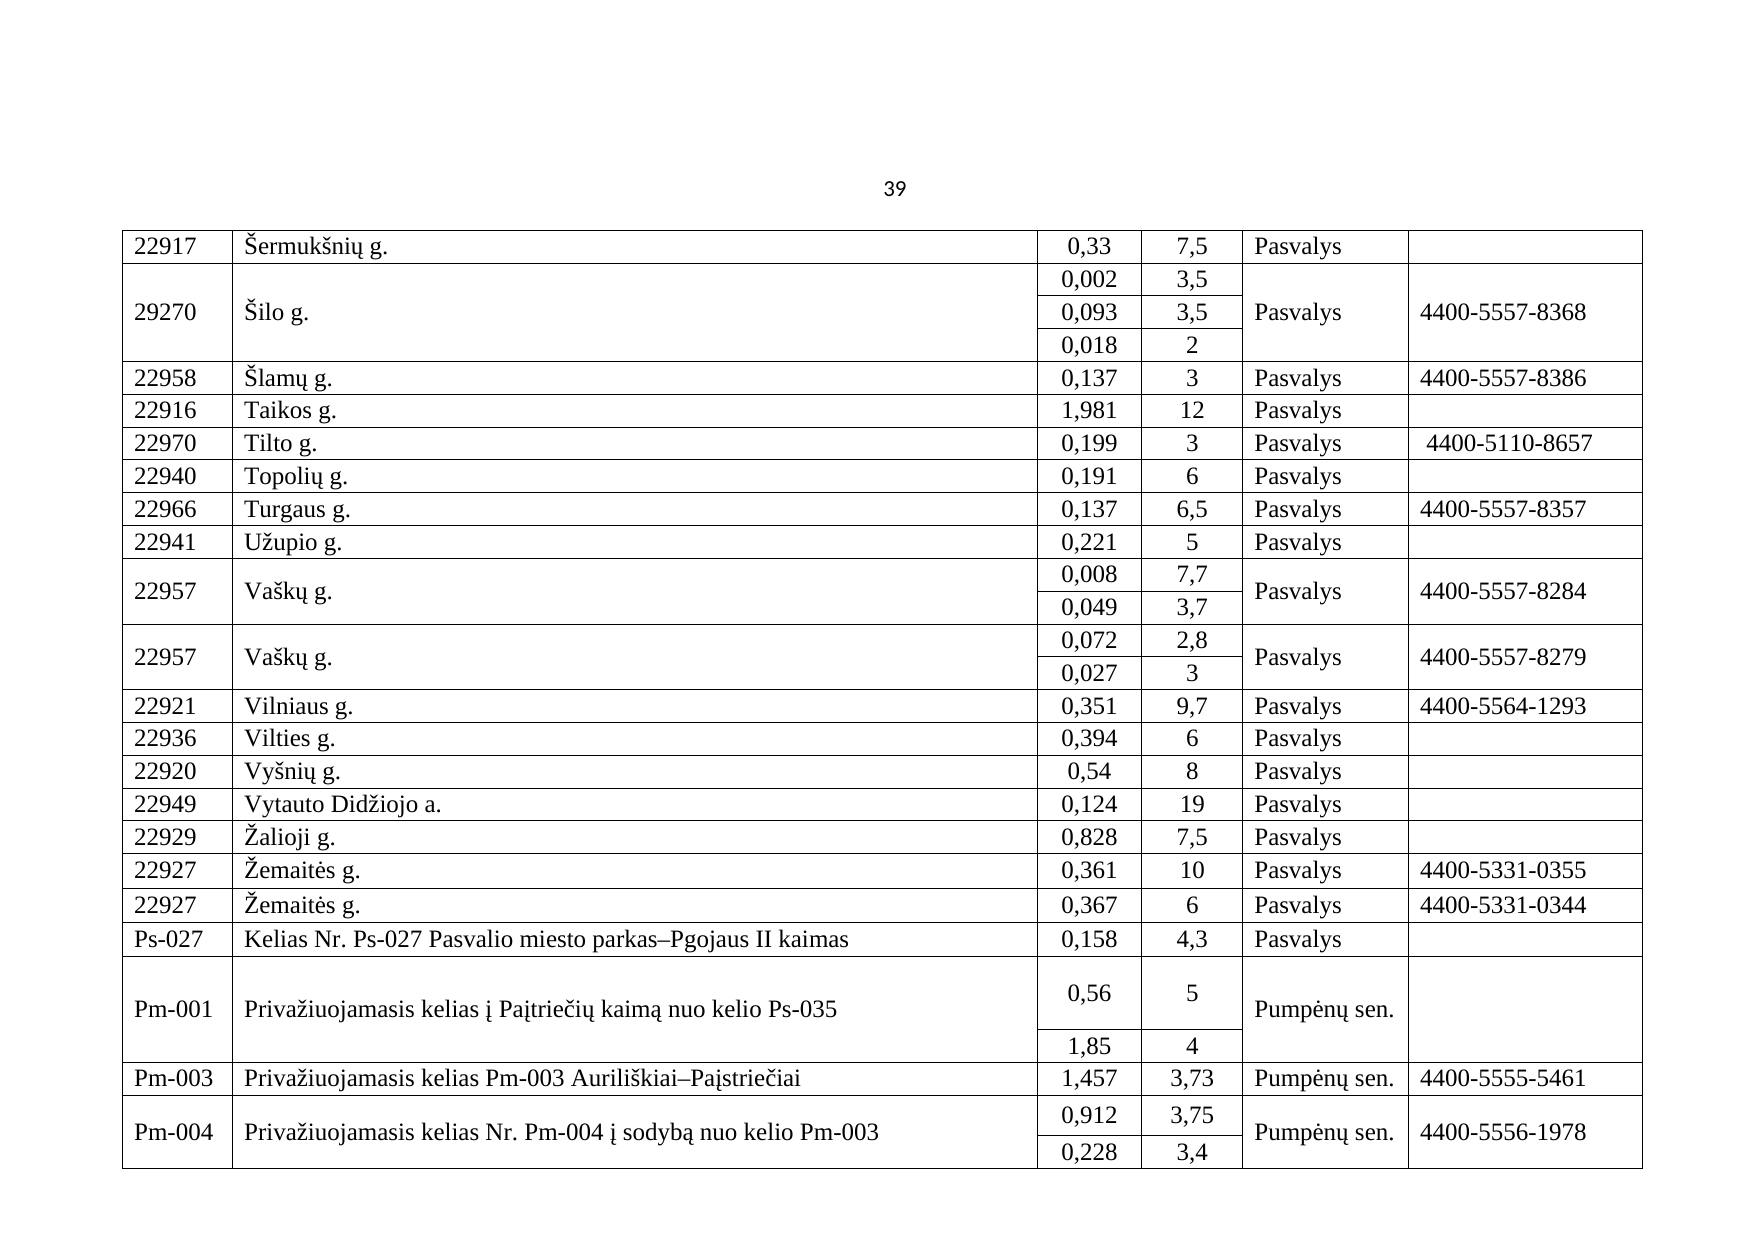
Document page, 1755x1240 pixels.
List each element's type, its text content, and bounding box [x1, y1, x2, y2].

table_cell 22917 [123, 231, 232, 262]
table_cell 22921 [123, 690, 232, 722]
table_cell 1,85 [1038, 1030, 1141, 1062]
table_cell 7,5 [1142, 231, 1242, 262]
table_cell 5 [1142, 526, 1242, 558]
table_cell 0,912 [1038, 1096, 1141, 1135]
table_cell 0,361 [1038, 854, 1141, 887]
table_cell Pasvalys [1243, 889, 1408, 922]
table_cell Vaškų g. [233, 625, 1037, 689]
table_cell 5 [1142, 957, 1242, 1029]
table_cell 0,072 [1038, 625, 1141, 656]
table_cell Pasvalys [1243, 625, 1408, 689]
table_cell 0,137 [1038, 493, 1141, 525]
table_cell Pumpėnų sen. [1243, 1096, 1408, 1168]
table_cell 3,4 [1142, 1136, 1242, 1168]
table_cell Turgaus g. [233, 493, 1037, 525]
table_cell 22920 [123, 756, 232, 787]
table_cell 0,228 [1038, 1136, 1141, 1168]
table_cell Tilto g. [233, 428, 1037, 459]
table_cell 4400-5331-0344 [1409, 889, 1642, 922]
table_cell [1409, 821, 1642, 853]
table_cell 22927 [123, 889, 232, 922]
table_cell Pumpėnų sen. [1243, 1063, 1408, 1095]
table_cell 7,7 [1142, 559, 1242, 591]
table_cell Pm-003 [123, 1063, 232, 1095]
table_cell Pasvalys [1243, 231, 1408, 262]
table_cell 4400-5557-8386 [1409, 362, 1642, 394]
table_cell Pasvalys [1243, 789, 1408, 820]
table_cell Pasvalys [1243, 493, 1408, 525]
table_cell 1,981 [1038, 395, 1141, 427]
table_cell Pasvalys [1243, 428, 1408, 459]
table_cell 19 [1142, 789, 1242, 820]
table_cell 0,394 [1038, 723, 1141, 755]
table_cell 2 [1142, 329, 1242, 361]
table_cell 3,73 [1142, 1063, 1242, 1095]
table_cell 1,457 [1038, 1063, 1141, 1095]
table_cell 22957 [123, 625, 232, 689]
table_cell 12 [1142, 395, 1242, 427]
table_cell 4 [1142, 1030, 1242, 1062]
table_cell 0,093 [1038, 296, 1141, 328]
table_cell Vyšnių g. [233, 756, 1037, 787]
table_cell Pasvalys [1243, 395, 1408, 427]
table_cell Privažiuojamasis kelias Nr. Pm-004 į sodybą nuo kelio Pm-003 [233, 1096, 1037, 1168]
table_cell 4400-5331-0355 [1409, 854, 1642, 887]
table_cell Pasvalys [1243, 723, 1408, 755]
table_cell [1409, 756, 1642, 787]
table_cell 3,75 [1142, 1096, 1242, 1135]
table_cell Ps-027 [123, 923, 232, 956]
table_cell Privažiuojamasis kelias Pm-003 Auriliškiai–Paįstriečiai [233, 1063, 1037, 1095]
table_cell Pasvalys [1243, 362, 1408, 394]
table_cell [1409, 957, 1642, 1062]
table_cell 0,158 [1038, 923, 1141, 956]
table_cell 4400-5557-8279 [1409, 625, 1642, 689]
table_cell 8 [1142, 756, 1242, 787]
table_cell 0,199 [1038, 428, 1141, 459]
table_cell Vilniaus g. [233, 690, 1037, 722]
table_cell 22940 [123, 460, 232, 492]
table_cell Privažiuojamasis kelias į Paįtriečių kaimą nuo kelio Ps-035 [233, 957, 1037, 1062]
table_cell 0,33 [1038, 231, 1141, 262]
table_cell Pm-001 [123, 957, 232, 1062]
table_cell 4400-5556-1978 [1409, 1096, 1642, 1168]
table_cell Žemaitės g. [233, 854, 1037, 887]
table_cell Pasvalys [1243, 526, 1408, 558]
table_cell 0,191 [1038, 460, 1141, 492]
table_cell 22966 [123, 493, 232, 525]
table_cell 3 [1142, 362, 1242, 394]
table_cell 4400-5110-8657 [1409, 428, 1642, 459]
table_cell [1409, 789, 1642, 820]
table_cell Šlamų g. [233, 362, 1037, 394]
table_cell 0,54 [1038, 756, 1141, 787]
table_cell Pasvalys [1243, 460, 1408, 492]
table_cell [1409, 723, 1642, 755]
table_cell Kelias Nr. Ps-027 Pasvalio miesto parkas–Pgojaus II kaimas [233, 923, 1037, 956]
table_cell 3 [1142, 428, 1242, 459]
table_cell 29270 [123, 264, 232, 361]
table_cell Pasvalys [1243, 854, 1408, 887]
table_cell 7,5 [1142, 821, 1242, 853]
table_cell Pasvalys [1243, 923, 1408, 956]
table_cell 2,8 [1142, 625, 1242, 656]
table_cell 0,351 [1038, 690, 1141, 722]
table_cell 4400-5564-1293 [1409, 690, 1642, 722]
table_cell 0,027 [1038, 657, 1141, 689]
table_cell 22929 [123, 821, 232, 853]
table_cell 4400-5555-5461 [1409, 1063, 1642, 1095]
table_cell 3 [1142, 657, 1242, 689]
table_cell 0,367 [1038, 889, 1141, 922]
table_cell 4400-5557-8357 [1409, 493, 1642, 525]
table_cell 4400-5557-8368 [1409, 264, 1642, 361]
table_cell 0,56 [1038, 957, 1141, 1029]
table_cell 0,002 [1038, 264, 1141, 295]
table_cell Vytauto Didžiojo a. [233, 789, 1037, 820]
table_cell Taikos g. [233, 395, 1037, 427]
table_cell Pm-004 [123, 1096, 232, 1168]
table_cell 4400-5557-8284 [1409, 559, 1642, 623]
table_cell 6,5 [1142, 493, 1242, 525]
table_cell [1409, 923, 1642, 956]
table_cell 0,018 [1038, 329, 1141, 361]
table_cell 22941 [123, 526, 232, 558]
table_cell Vilties g. [233, 723, 1037, 755]
table_cell 22958 [123, 362, 232, 394]
table_cell [1409, 526, 1642, 558]
table_cell Pasvalys [1243, 756, 1408, 787]
table_cell 22927 [123, 854, 232, 887]
table_cell 0,137 [1038, 362, 1141, 394]
table_cell [1409, 395, 1642, 427]
table_cell 6 [1142, 460, 1242, 492]
table_cell 0,828 [1038, 821, 1141, 853]
table_cell Žemaitės g. [233, 889, 1037, 922]
table_cell 3,5 [1142, 264, 1242, 295]
table_cell Pasvalys [1243, 559, 1408, 623]
table_cell 6 [1142, 889, 1242, 922]
table_cell Šilo g. [233, 264, 1037, 361]
table_cell 3,7 [1142, 592, 1242, 623]
table_cell Vaškų g. [233, 559, 1037, 623]
table_cell Pasvalys [1243, 821, 1408, 853]
table_cell [1409, 231, 1642, 262]
table_cell Užupio g. [233, 526, 1037, 558]
table_cell [1409, 460, 1642, 492]
table_cell Šermukšnių g. [233, 231, 1037, 262]
table_cell 4,3 [1142, 923, 1242, 956]
table_cell 3,5 [1142, 296, 1242, 328]
table_cell 22957 [123, 559, 232, 623]
table_cell 22916 [123, 395, 232, 427]
table_cell Pumpėnų sen. [1243, 957, 1408, 1062]
table_cell 22970 [123, 428, 232, 459]
table_cell 0,008 [1038, 559, 1141, 591]
table_cell Pasvalys [1243, 690, 1408, 722]
table_cell 0,124 [1038, 789, 1141, 820]
table_cell 22949 [123, 789, 232, 820]
table_cell 0,049 [1038, 592, 1141, 623]
table_cell 22936 [123, 723, 232, 755]
table_cell Pasvalys [1243, 264, 1408, 361]
table_cell 6 [1142, 723, 1242, 755]
table_cell Topolių g. [233, 460, 1037, 492]
table_cell 10 [1142, 854, 1242, 887]
table_cell 0,221 [1038, 526, 1141, 558]
table_cell 9,7 [1142, 690, 1242, 722]
table_cell Žalioji g. [233, 821, 1037, 853]
